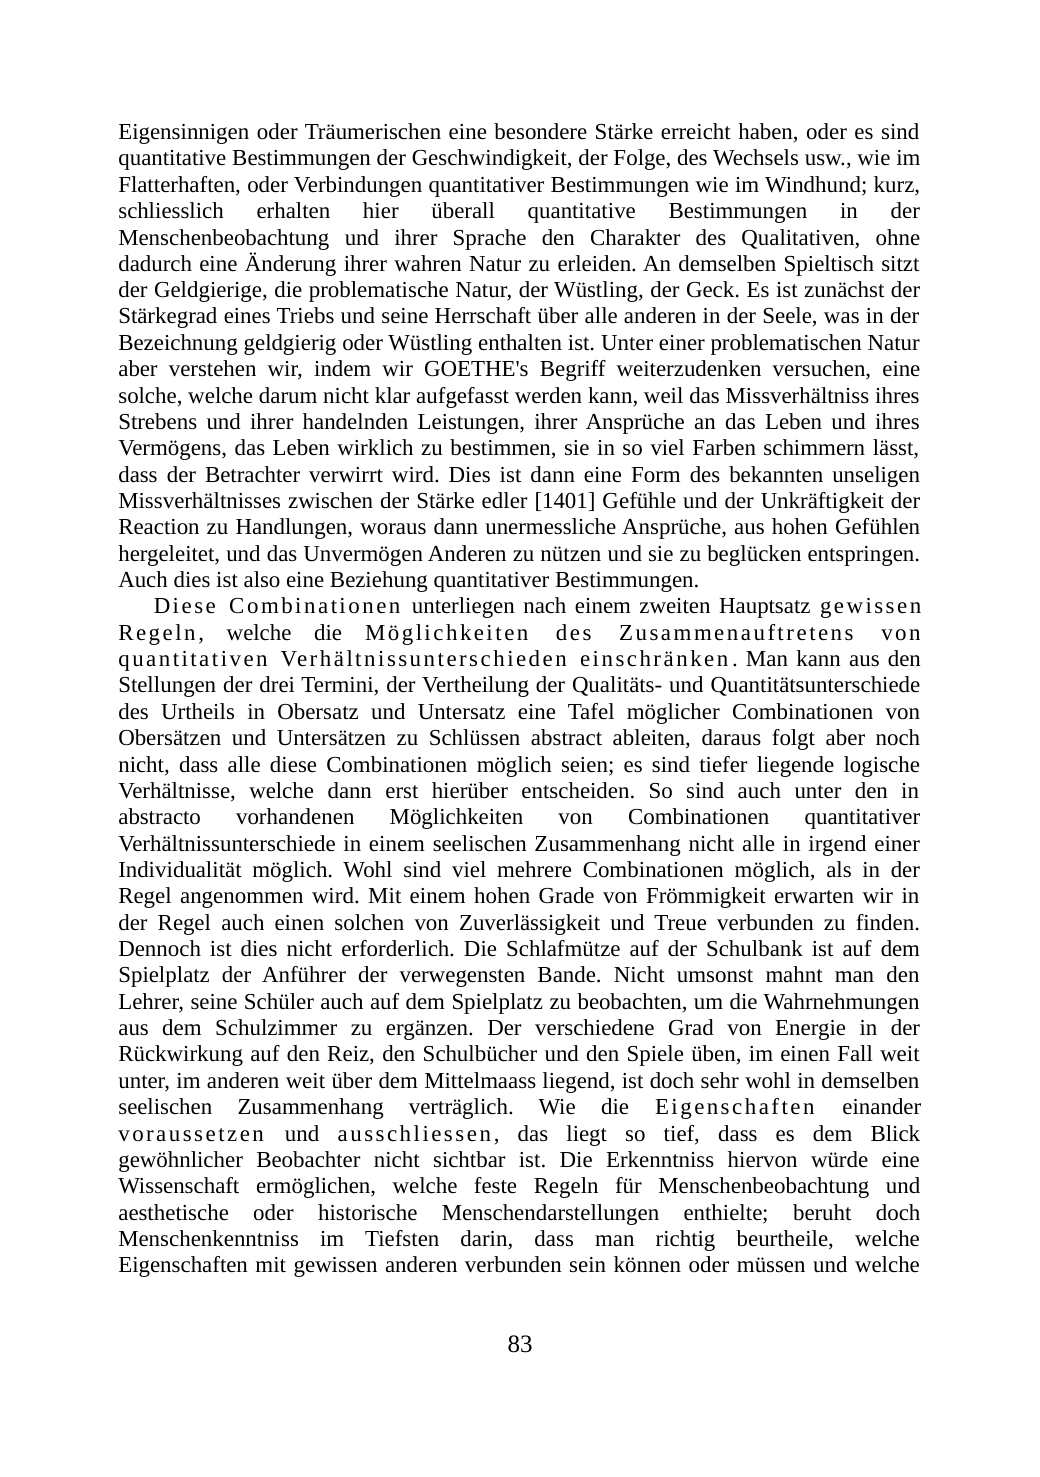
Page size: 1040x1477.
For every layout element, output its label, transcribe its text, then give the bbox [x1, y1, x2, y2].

text Diese Combinationen unterliegen nach einem zweiten Hauptsatz gewissen Regeln, welche die Möglichkeiten des Zusammenauftretens von quantitativen Verhältnissunterschieden einschränken. Man kann aus den Stellungen der drei Termini, der Vertheilung der Qualitäts- und Quantitätsunterschiede des Urtheils in Obersatz und Untersatz eine Tafel möglicher Combinationen von Obersätzen und Untersätzen zu Schlüssen abstract ableiten, daraus folgt aber noch nicht, dass alle diese Combinationen möglich seien; es sind tiefer liegende logische Verhältnisse, welche dann erst hierüber entscheiden. So sind auch unter den in abstracto vorhandenen Möglichkeiten von Combinationen quantitativer Verhältnissunterschiede in einem seelischen Zusammenhang nicht alle in irgend einer Individualität möglich. Wohl sind viel mehrere Combinationen möglich, als in der Regel angenommen wird. Mit einem hohen Grade von Frömmigkeit erwarten wir in der Regel auch einen solchen von Zuverlässigkeit und Treue verbunden zu finden. Dennoch ist dies nicht erforderlich. Die Schlafmütze auf der Schulbank ist auf dem Spielplatz der Anführer der verwegensten Bande. Nicht umsonst mahnt man den Lehrer, seine Schüler auch auf dem Spielplatz zu beobachten, um die Wahrnehmungen aus dem Schulzimmer zu ergänzen. Der verschiedene Grad von Energie in der Rückwirkung auf den Reiz, den Schulbücher und den Spiele üben, im einen Fall weit unter, im anderen weit über dem Mittelmaass liegend, ist doch sehr wohl in demselben seelischen Zusammenhang verträglich. Wie die Eigenschaften einander voraussetzen und ausschliessen, das liegt so tief, dass es dem Blick gewöhnlicher Beobachter nicht sichtbar ist. Die Erkenntniss hiervon würde eine Wissenschaft ermöglichen, welche feste Regeln für Menschenbeobachtung und aesthetische oder historische Menschendarstellungen enthielte; beruht doch Menschenkenntniss im Tiefsten darin, dass man richtig beurtheile, welche Eigenschaften mit gewissen anderen verbunden sein können oder müssen und welche [118, 592, 921, 1278]
text Eigensinnigen oder Träumerischen eine besondere Stärke erreicht haben, oder es sind quantitative Bestimmungen der Geschwindigkeit, der Folge, des Wechsels usw., wie im Flatterhaften, oder Verbindungen quantitativer Bestimmungen wie im Windhund; kurz, schliesslich erhalten hier überall quantitative Bestimmungen in der Menschenbeobachtung und ihrer Sprache den Charakter des Qualitativen, ohne dadurch eine Änderung ihrer wahren Natur zu erleiden. An demselben Spieltisch sitzt der Geldgierige, die problematische Natur, der Wüstling, der Geck. Es ist zunächst der Stärkegrad eines Triebs und seine Herrschaft über alle anderen in der Seele, was in der Bezeichnung geldgierig oder Wüstling enthalten ist. Unter einer problematischen Natur aber verstehen wir, indem wir GOETHE's Begriff weiterzudenken versuchen, eine solche, welche darum nicht klar aufgefasst werden kann, weil das Missverhältniss ihres Strebens und ihrer handelnden Leistungen, ihrer Ansprüche an das Leben und ihres Vermögens, das Leben wirklich zu bestimmen, sie in so viel Farben schimmern lässt, dass der Betrachter verwirrt wird. Dies ist dann eine Form des bekannten unseligen Missverhältnisses zwischen der Stärke edler [1401] Gefühle und der Unkräftigkeit der Reaction zu Handlungen, woraus dann unermessliche Ansprüche, aus hohen Gefühlen hergeleitet, und das Unvermögen Anderen zu nützen und sie zu beglücken entspringen. Auch dies ist also eine Beziehung quantitativer Bestimmungen. [118, 118, 921, 592]
